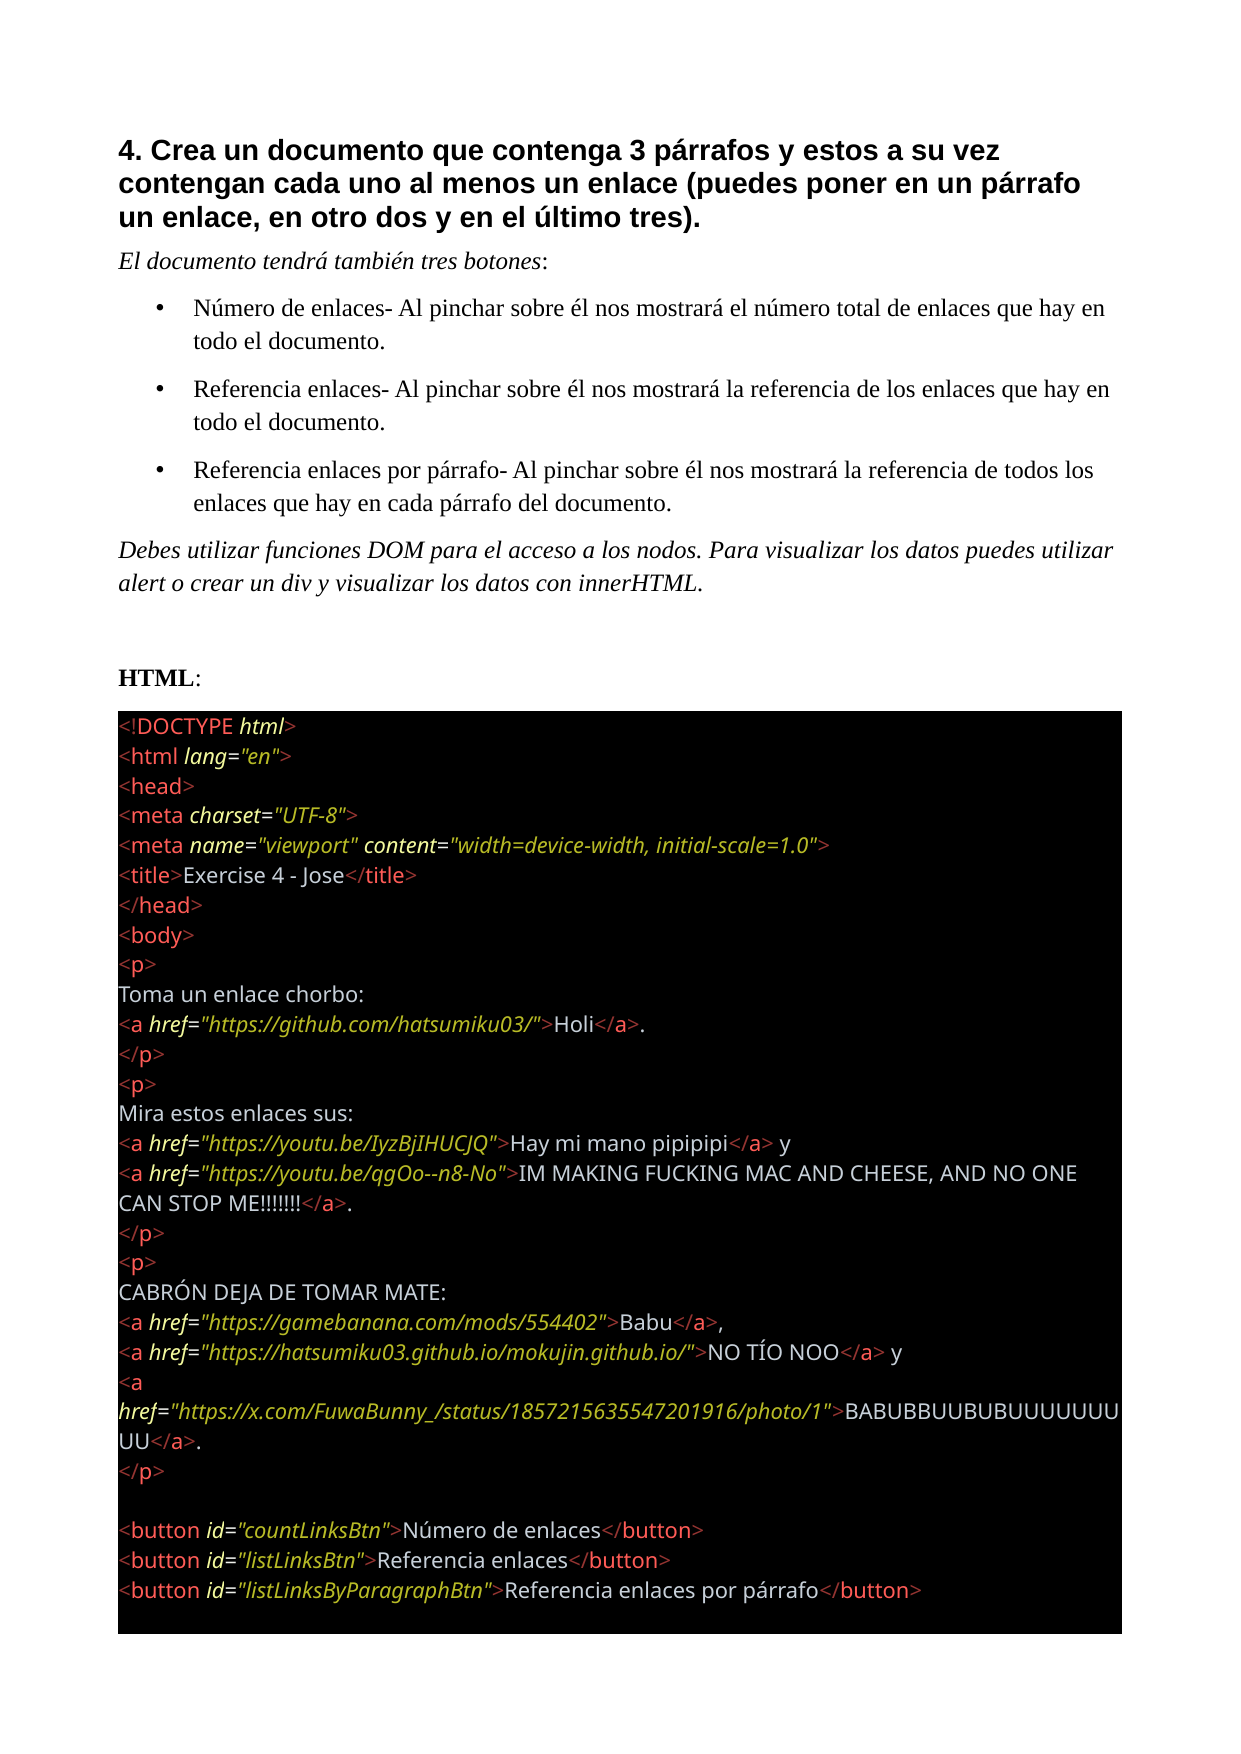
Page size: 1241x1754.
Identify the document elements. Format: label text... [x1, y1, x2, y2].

list Referencia enlaces- Al pinchar sobre él nos mostrará la referencia de los enlaces que hay en todo el documento. [156, 374, 1122, 436]
table_header <!DOCTYPE html> <html lang="en"> <head> <meta charset="UTF-8"> <meta name="viewport" content="width=device-width, initial-scale=1.0"> <title>Exercise 4 - Jose</title> </head> <body> <p> Toma un enlace chorbo: <a href="https://github.com/hatsumiku03/">Holi</a>. </p> <p> Mira estos enlaces sus: <a href="https://youtu.be/IyzBjIHUCJQ">Hay mi mano pipipipi</a> y <a href="https://youtu.be/qgOo--n8-No">IM MAKING FUCKING MAC AND CHEESE, AND NO ONE CAN STOP ME!!!!!!!</a>. </p> <p> CABRÓN DEJA DE TOMAR MATE: <a href="https://gamebanana.com/mods/554402">Babu</a>, <a href="https://hatsumiku03.github.io/mokujin.github.io/">NO TÍO NOO</a> y <a href="https://x.com/FuwaBunny_/status/1857215635547201916/photo/1">BABUBBUUBUBUUUUUUUUU</a>. </p> <button id="countLinksBtn">Número de enlaces</button> <button id="listLinksBtn">Referencia enlaces</button> <button id="listLinksByParagraphBtn">Referencia enlaces por párrafo</button> [118, 711, 1122, 1634]
text El documento tendrá también tres botones: [118, 246, 1122, 274]
list Referencia enlaces por párrafo- Al pinchar sobre él nos mostrará la referencia de todos los enlaces que hay en cada párrafo del documento. [156, 455, 1122, 516]
text Debes utilizar funciones DOM para el acceso a los nodos. Para visualizar los datos puedes utilizar alert o crear un div y visualizar los datos con innerHTML. [118, 535, 1122, 597]
subtitle 4. Crea un documento que contenga 3 párrafos y estos a su vez contengan cada uno al menos un enlace (puedes poner en un párrafo un enlace, en otro dos y en el último tres). [118, 133, 1122, 233]
list Número de enlaces- Al pinchar sobre él nos mostrará el número total de enlaces que hay en todo el documento. [156, 293, 1122, 355]
text HTML: [118, 663, 1122, 692]
